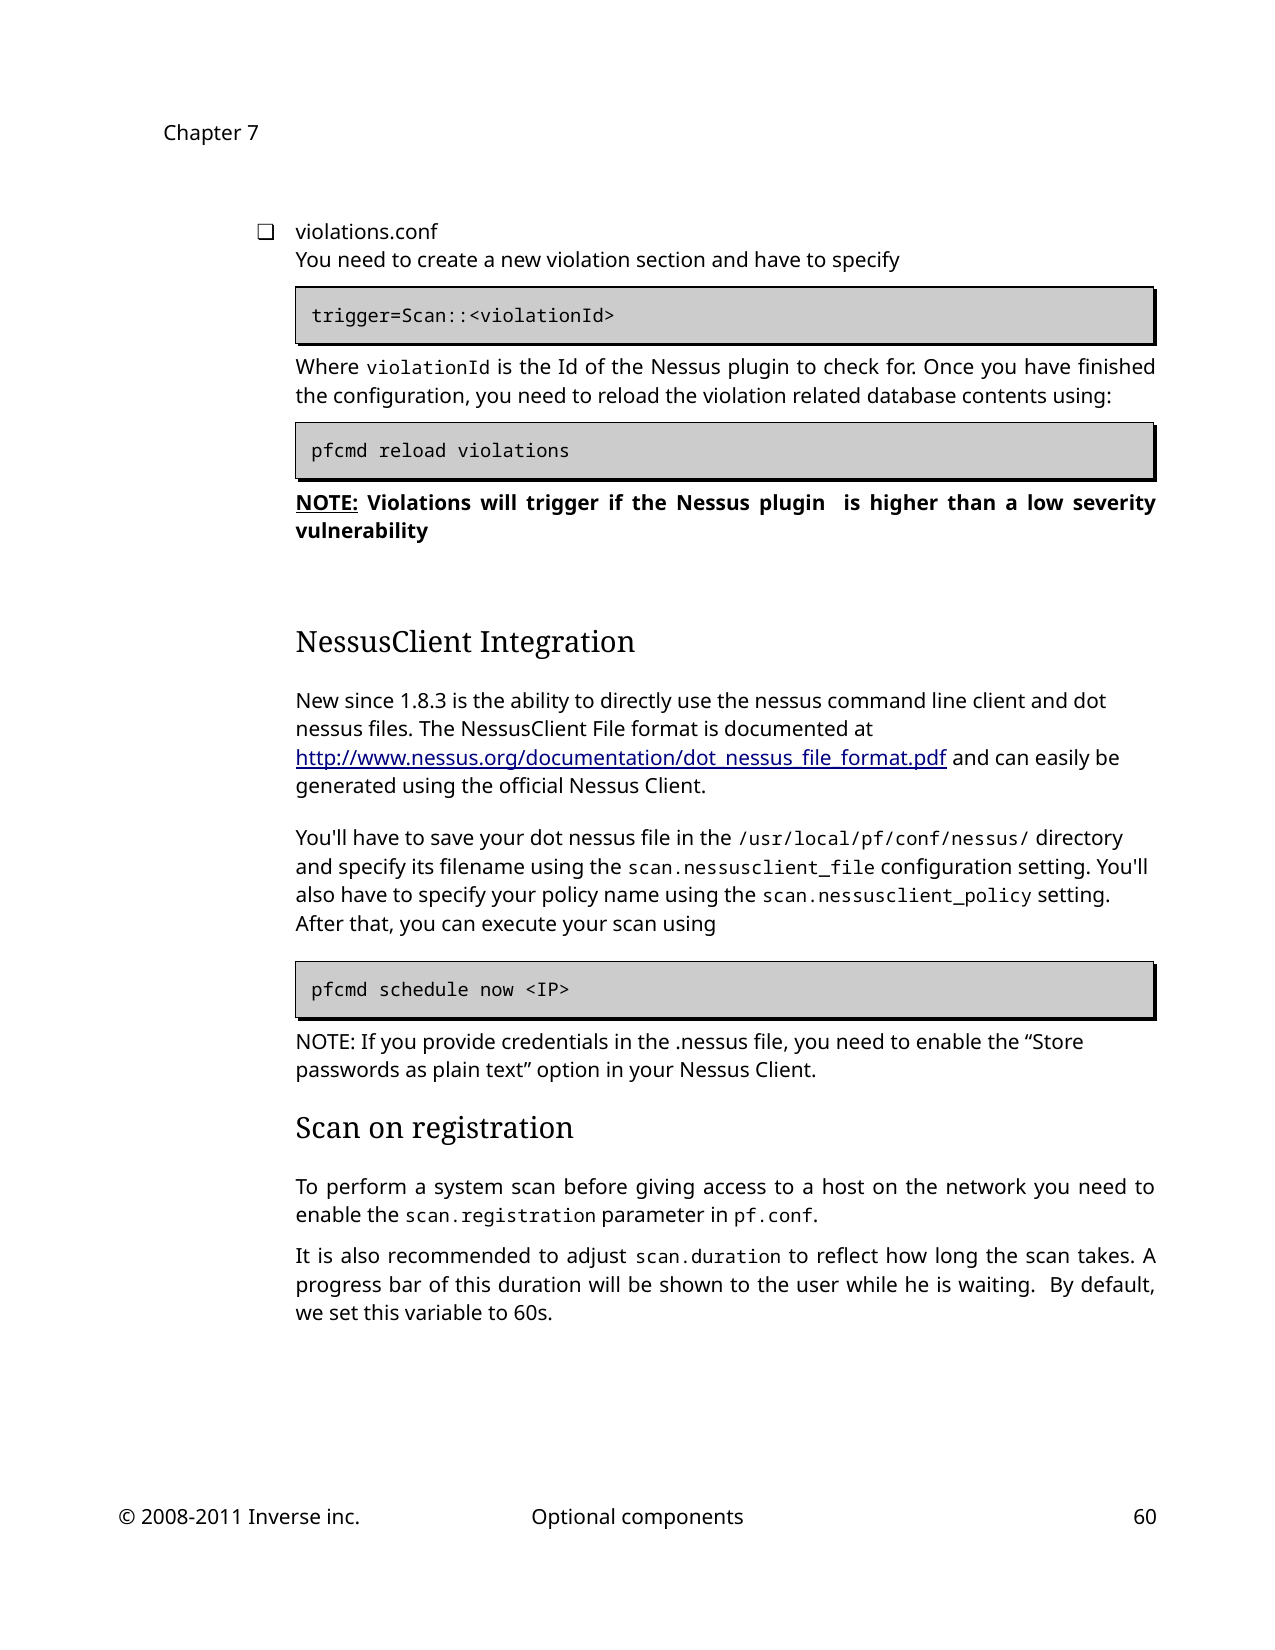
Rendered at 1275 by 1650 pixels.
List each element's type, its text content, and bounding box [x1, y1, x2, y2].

text Where violationId is the Id of the Nessus plugin to check for. Once you have finished the configuration, you need to reload the violation related database contents using: [295, 352, 1157, 409]
text You'll have to save your dot nessus file in the /usr/local/pf/conf/nessus/ directory and specify its filename using the scan.nessusclient_file configuration setting. You'll also have to specify your policy name using the scan.nessusclient_policy setting. After that, you can execute your scan using [295, 823, 1157, 937]
list ❏ violations.conf You need to create a new violation section and have to specify [256, 217, 1157, 274]
text New since 1.8.3 is the ability to directly use the nessus command line client and dot nessus files. The NessusClient File format is documented at http://www.nessus.org/documentation/dot_nessus_file_format.pdf and can easily be generated using the official Nessus Client. [295, 686, 1157, 800]
text trigger=Scan::<violationId> [296, 288, 1153, 343]
text NOTE: Violations will trigger if the Nessus plugin is higher than a low severity vulnerability [295, 488, 1157, 545]
text pfcmd schedule now <IP> [296, 962, 1153, 1017]
text To perform a system scan before giving access to a host on the network you need to enable the scan.registration parameter in pf.conf. [295, 1172, 1157, 1229]
text pfcmd reload violations [296, 423, 1153, 478]
text NOTE: If you provide credentials in the .nessus file, you need to enable the “Store passwords as plain text” option in your Nessus Client. [295, 1027, 1157, 1084]
subtitle NessusClient Integration [295, 622, 1157, 661]
subtitle Scan on registration [295, 1107, 1157, 1147]
text It is also recommended to adjust scan.duration to reflect how long the scan takes. A progress bar of this duration will be shown to the user while he is waiting. By default, we set this variable to 60s. [295, 1241, 1157, 1327]
